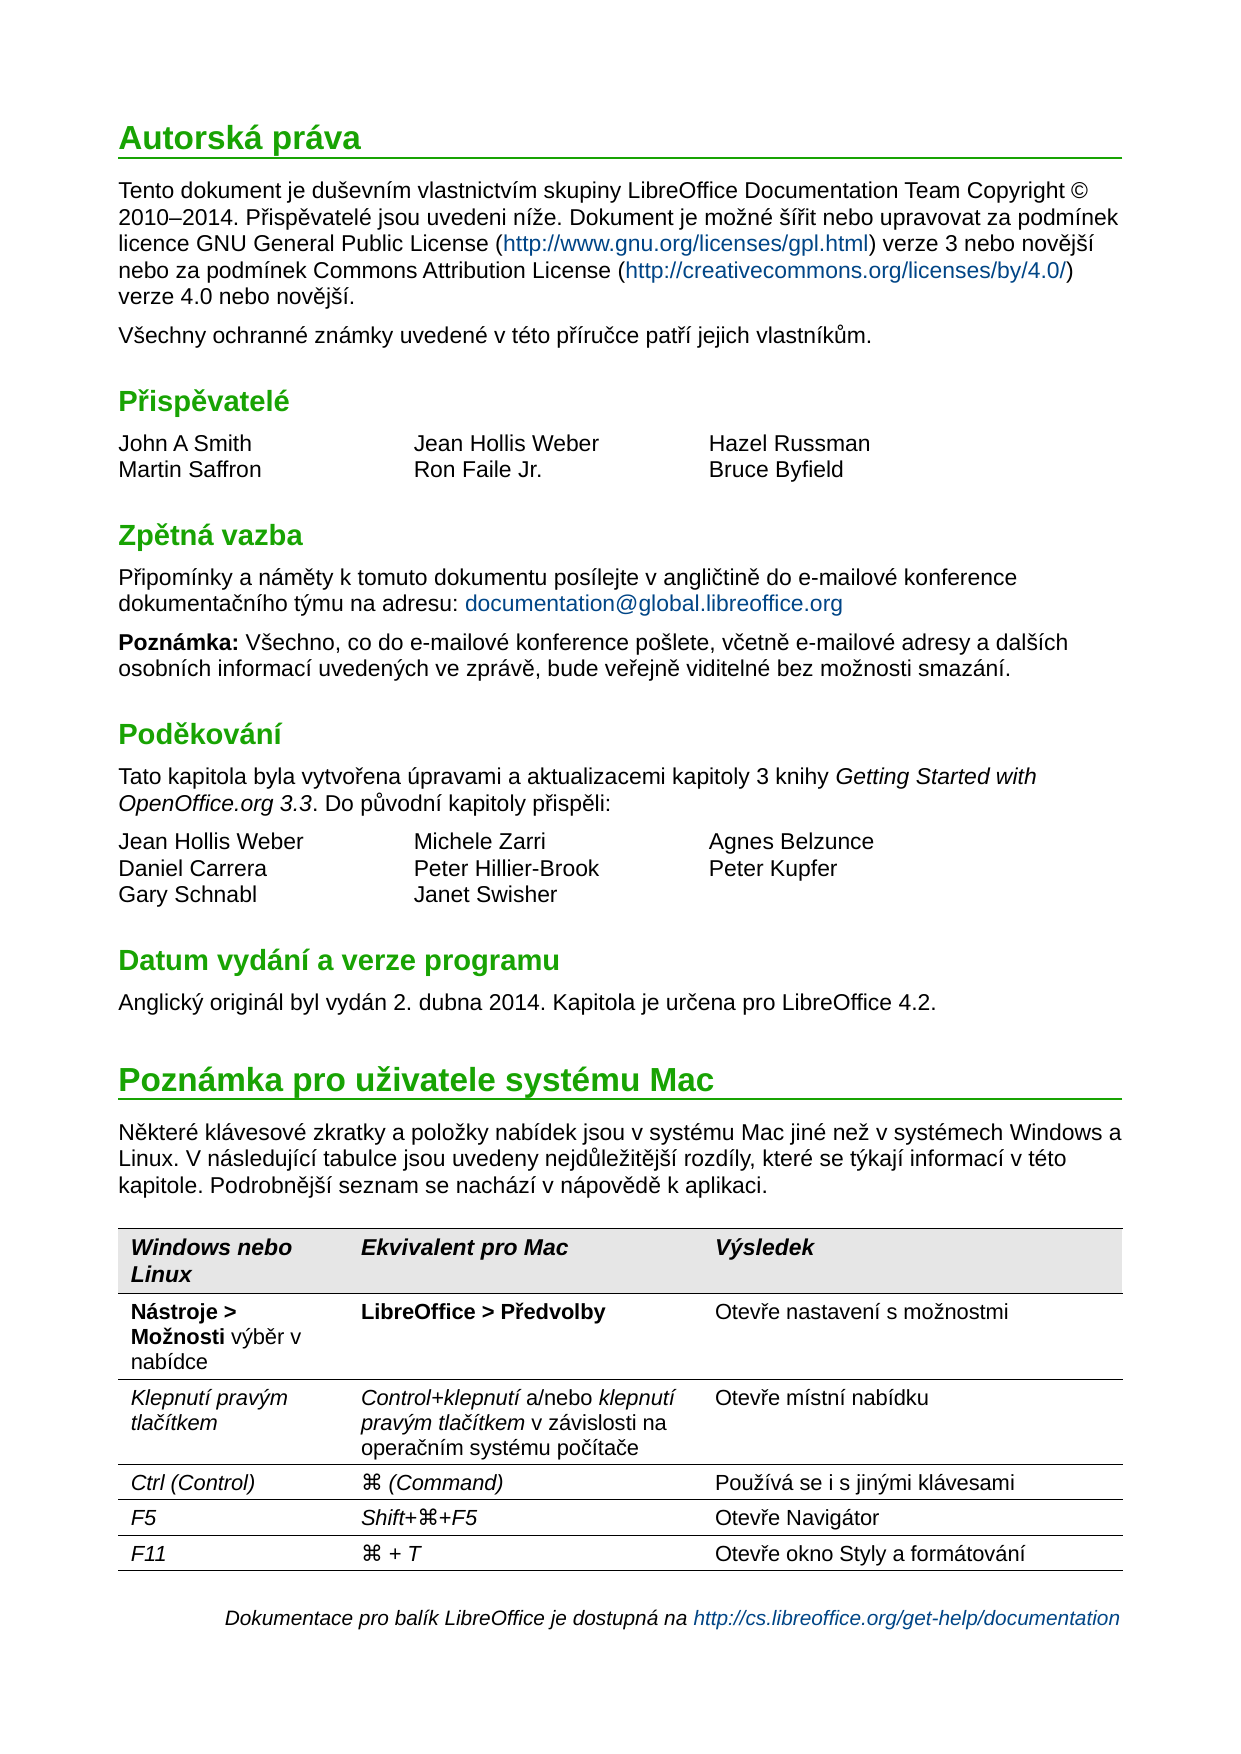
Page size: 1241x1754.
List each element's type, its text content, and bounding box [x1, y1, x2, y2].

table_cell Otevře Navigátor [702, 1500, 1122, 1534]
text Jean Hollis Weber Michele Zarri Agnes Belzunce Daniel Carrera Peter Hillier-Brook Peter Kupfer Gary Schnabl Janet Swisher [118, 828, 1122, 907]
subtitle Poděkování [118, 717, 1122, 751]
table_cell ⌘ (Command) [348, 1465, 702, 1499]
text John A Smith Jean Hollis Weber Hazel Russman Martin Saffron Ron Faile Jr. Bruce Byfield [118, 429, 1122, 482]
subtitle Zpětná vazba [118, 518, 1122, 551]
table_cell F5 [118, 1500, 348, 1534]
table_cell Klepnutí pravým tlačítkem [118, 1380, 348, 1464]
subtitle Přispěvatelé [118, 384, 1122, 417]
table_cell F11 [118, 1536, 348, 1570]
text Některé klávesové zkratky a položky nabídek jsou v systému Mac jiné než v systémech Windows a Linux. V následující tabulce jsou uvedeny nejdůležitější rozdíly, které se týkají informací v této kapitole. Podrobnější seznam se nachází v nápovědě k aplikaci. [118, 1119, 1122, 1198]
table_cell Otevře nastavení s možnostmi [702, 1294, 1122, 1378]
table_header Ekvivalent pro Mac [348, 1229, 702, 1293]
table_cell Control+klepnutí a/nebo klepnutí pravým tlačítkem v závislosti na operačním systému počítače [348, 1380, 702, 1464]
table_cell Otevře místní nabídku [702, 1380, 1122, 1464]
subtitle Datum vydání a verze programu [118, 943, 1122, 976]
text Poznámka: Všechno, co do e-mailové konference pošlete, včetně e-mailové adresy a dalších osobních informací uvedených ve zprávě, bude veřejně viditelné bez možnosti smazání. [118, 629, 1122, 682]
text Tento dokument je duševním vlastnictvím skupiny LibreOffice Documentation Team Copyright © 2010–2014. Přispěvatelé jsou uvedeni níže. Dokument je možné šířit nebo upravovat za podmínek licence GNU General Public License (http://www.gnu.org/licenses/gpl.html) verze 3 nebo novější nebo za podmínek Commons Attribution License (http://creativecommons.org/licenses/by/4.0/) verze 4.0 nebo novější. [118, 177, 1122, 309]
text Tato kapitola byla vytvořena úpravami a aktualizacemi kapitoly 3 knihy Getting Started with OpenOffice.org 3.3. Do původní kapitoly přispěli: [118, 763, 1122, 816]
subtitle Poznámka pro uživatele systému Mac [118, 1059, 1122, 1098]
table_cell Používá se i s jinými klávesami [702, 1465, 1122, 1499]
table_cell ⌘ + T [348, 1536, 702, 1570]
text Anglický originál byl vydán 2. dubna 2014. Kapitola je určena pro LibreOffice 4.2. [118, 989, 1122, 1015]
table_cell Shift+⌘+F5 [348, 1500, 702, 1534]
table_cell Ctrl (Control) [118, 1465, 348, 1499]
subtitle Autorská práva [118, 118, 1122, 157]
table_cell LibreOffice > Předvolby [348, 1294, 702, 1378]
table_header Výsledek [702, 1229, 1122, 1293]
table_header Windows nebo Linux [118, 1229, 348, 1293]
table_cell Otevře okno Styly a formátování [702, 1536, 1122, 1570]
text Všechny ochranné známky uvedené v této příručce patří jejich vlastníkům. [118, 322, 1122, 348]
text Připomínky a náměty k tomuto dokumentu posílejte v angličtině do e-mailové konference dokumentačního týmu na adresu: documentation@global.libreoffice.org [118, 564, 1122, 616]
table_cell Nástroje > Možnosti výběr v nabídce [118, 1294, 348, 1378]
